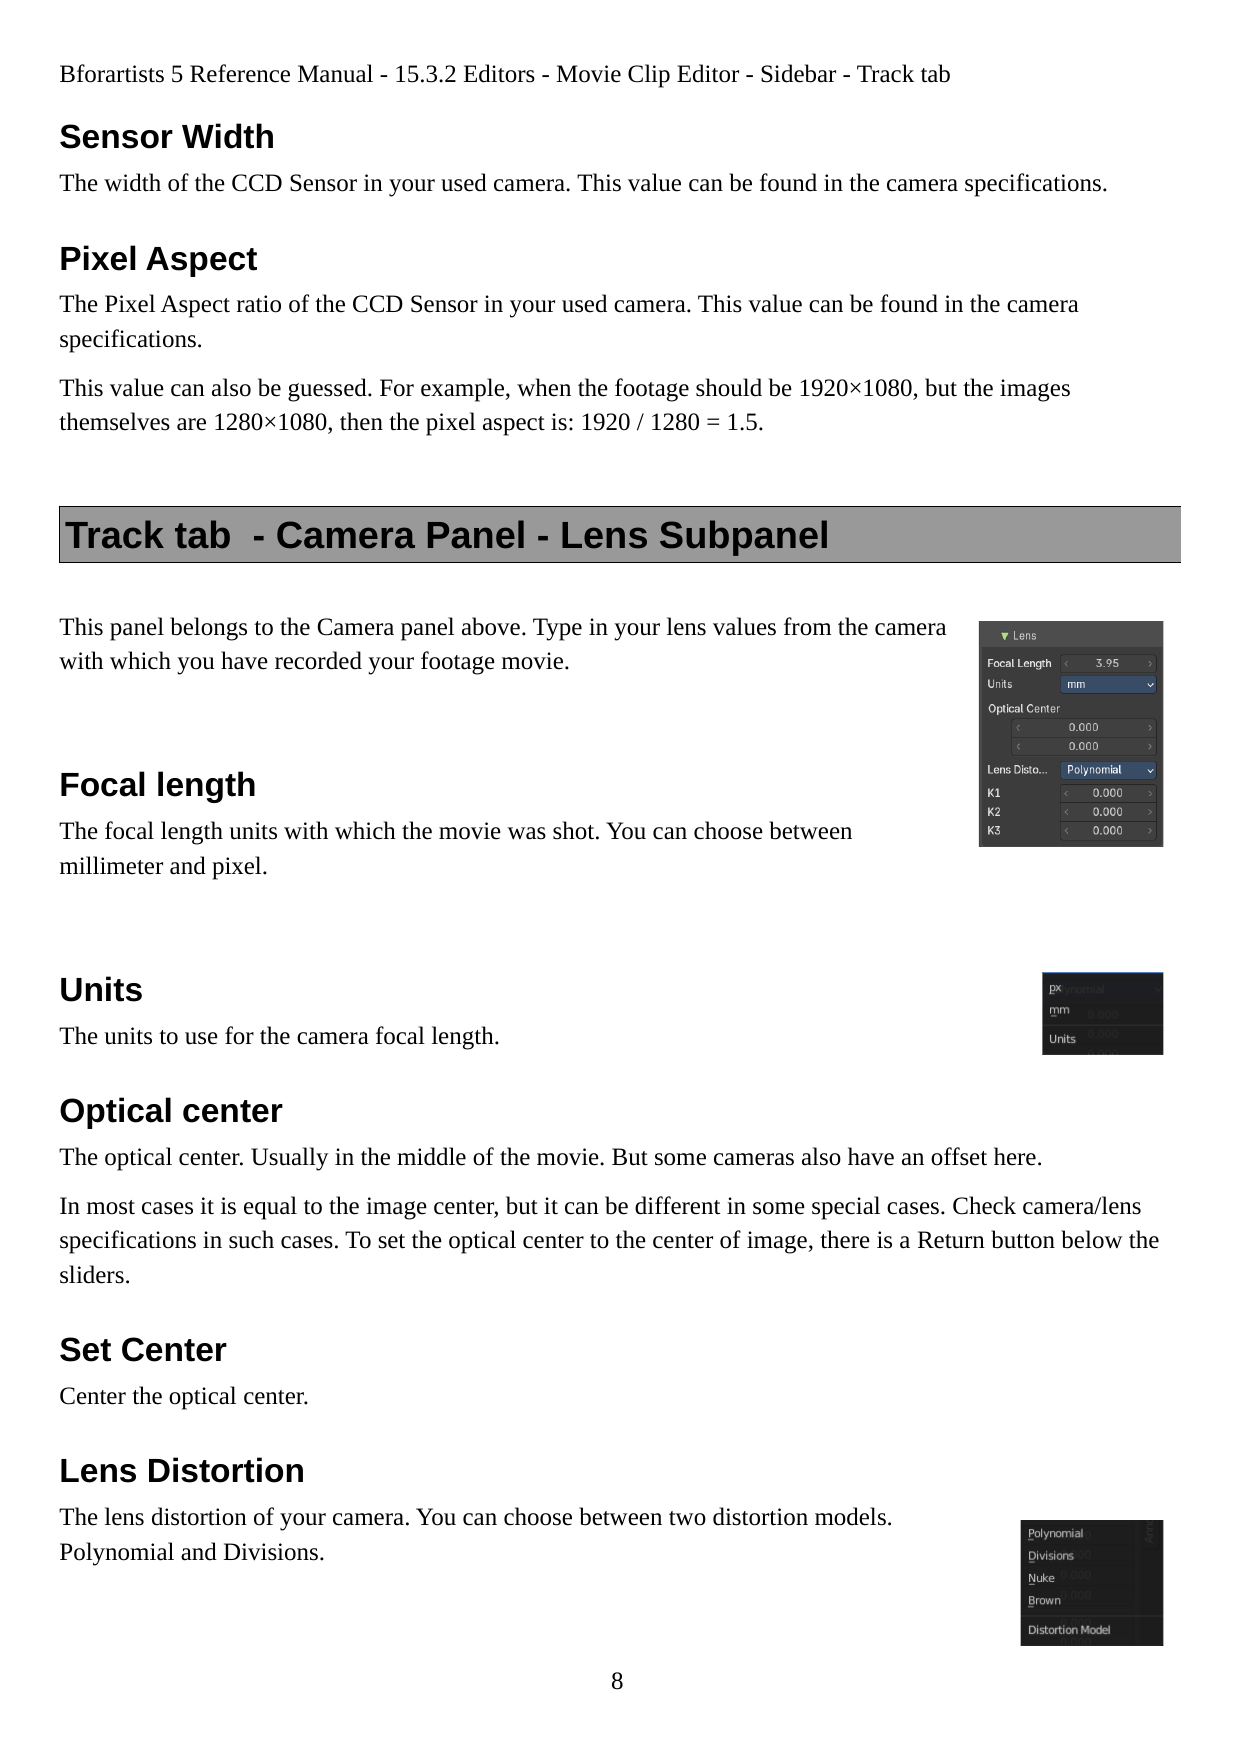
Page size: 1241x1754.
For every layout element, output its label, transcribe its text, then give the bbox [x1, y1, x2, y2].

subtitle [1164, 765, 1181, 804]
text The Pixel Aspect ratio of the CCD Sensor in your used camera. This value can be found in the camera specifications. [59, 289, 1181, 353]
picture [978, 621, 1164, 847]
subtitle Pixel Aspect [59, 238, 1181, 277]
text Center the optical center. [59, 1381, 1181, 1410]
subtitle Units [59, 970, 1181, 1008]
subtitle Focal length [59, 765, 978, 804]
picture [1042, 972, 1164, 1055]
text The lens distortion of your camera. You can choose between two distortion models. Polynomial and Divisions. [59, 1502, 1181, 1565]
text The focal length units with which the movie was shot. You can choose between millimeter and pixel. [59, 816, 1181, 880]
subtitle Lens Distortion [59, 1451, 1181, 1490]
subtitle Sensor Width [59, 117, 1181, 156]
table_header Track tab - Camera Panel - Lens Subpanel [60, 507, 1181, 562]
text The width of the CCD Sensor in your used camera. This value can be found in the camera specifications. [59, 168, 1181, 197]
text This value can also be guessed. For example, when the footage should be 1920×1080, but the images themselves are 1280×1080, then the pixel aspect is: 1920 / 1280 = 1.5. [59, 373, 1181, 436]
text The optical center. Usually in the middle of the movie. But some cameras also have an offset here. [59, 1142, 1181, 1171]
text This panel belongs to the Camera panel above. Type in your lens values from the camera with which you have recorded your footage movie. [59, 612, 1181, 675]
subtitle Optical center [59, 1091, 1181, 1129]
subtitle Set Center [59, 1330, 1181, 1369]
text In most cases it is equal to the image center, but it can be different in some special cases. Check camera/lens specifications in such cases. To set the optical center to the center of image, there is a Return button below the sliders. [59, 1191, 1181, 1289]
picture [1020, 1520, 1164, 1646]
text The units to use for the camera focal length. [59, 1021, 1042, 1050]
